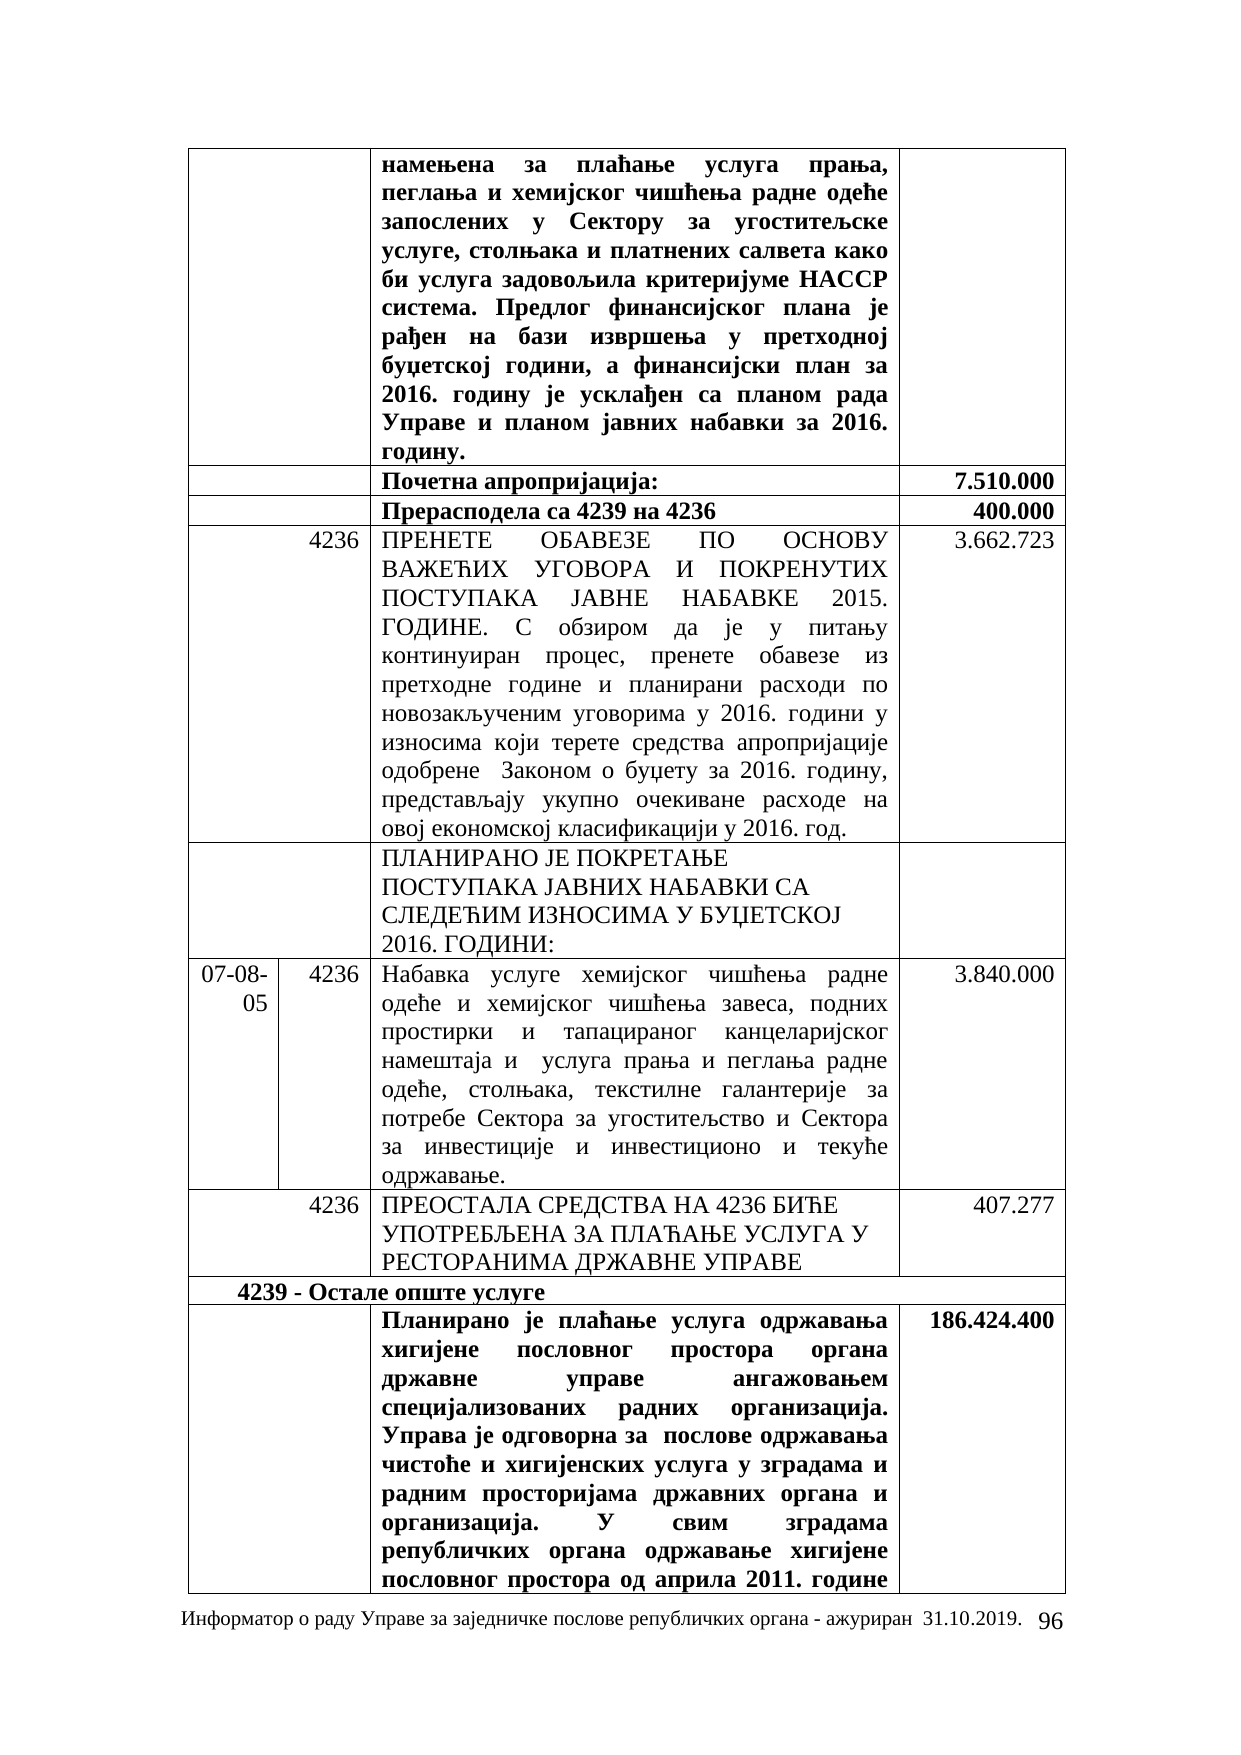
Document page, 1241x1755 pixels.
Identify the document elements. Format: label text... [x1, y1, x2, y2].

table_cell [189, 843, 370, 958]
table_cell 4236 [189, 1190, 370, 1276]
table_cell 3.662.723 [900, 526, 1065, 842]
table_cell 7.510.000 [900, 466, 1065, 495]
table_cell [900, 149, 1065, 465]
table_cell Почетна апропријација: [371, 466, 899, 495]
table_cell [189, 496, 370, 524]
table_cell [189, 466, 370, 495]
table_cell Прерасподела са 4239 на 4236 [371, 496, 899, 524]
table_cell 4239 - Остале опште услуге [189, 1277, 1065, 1304]
table_cell 407.277 [900, 1190, 1065, 1276]
table_cell Планирано је плаћање услуга одржавања хигијене пословног простора органа државне управе ангажовањем специјализованих радних организација. Управа је одговорна за послове одржавања чистоће и хигијенских услуга у зградама и радним просторијама државних органа и организација. У свим зградама републичких органа одржавање хигијене пословног простора од априла 2011. године [371, 1305, 899, 1593]
table_cell [900, 843, 1065, 958]
table_cell 400.000 [900, 496, 1065, 524]
table_cell [189, 1305, 370, 1593]
table_cell ПРЕОСТАЛА СРЕДСТВА НА 4236 БИЋЕ УПОТРЕБЉЕНА ЗА ПЛАЋАЊЕ УСЛУГА У РЕСТОРАНИМА ДРЖАВНЕ УПРАВЕ [371, 1190, 899, 1276]
table_cell 07-08-05 [189, 959, 278, 1189]
table_cell намењена за плаћање услуга прања, пеглања и хемијског чишћења радне одеће запослених у Сектору за угоститељске услуге, столњака и платнених салвета како би услуга задовољила критеријуме НАССР система. Предлог финансијског плана је рађен на бази извршења у претходној буџетској години, а финансијски план за 2016. годину је усклађен са планом рада Управе и планом јавних набавки за 2016. годину. [371, 149, 899, 465]
table_cell Набавка услуге хемијског чишћења радне одеће и хемијског чишћења завеса, подних простирки и тапацираног канцеларијског намештаја и услуга прања и пеглања радне одеће, столњака, текстилне галантерије за потребе Сектора за угоститељство и Сектора за инвестиције и инвестиционо и текуће одржавање. [371, 959, 899, 1189]
table_cell 3.840.000 [900, 959, 1065, 1189]
table_cell ПЛАНИРАНО ЈЕ ПОКРЕТАЊЕ ПОСТУПАКА ЈАВНИХ НАБАВКИ СА СЛЕДЕЋИМ ИЗНОСИМА У БУЏЕТСКОЈ 2016. ГОДИНИ: [371, 843, 899, 958]
table_cell 186.424.400 [900, 1305, 1065, 1593]
table_cell [189, 149, 370, 465]
table_cell 4236 [189, 526, 370, 842]
table_cell ПРЕНЕТЕ ОБАВЕЗЕ ПО ОСНОВУ ВАЖЕЋИХ УГОВОРА И ПОКРЕНУТИХ ПОСТУПАКА ЈАВНЕ НАБАВКЕ 2015. ГОДИНЕ. С обзиром да је у питању континуиран процес, пренете обавезе из претходне године и планирани расходи по новозакљученим уговорима у 2016. години у износима који терете средства апропријације одобрене Законом о буџету за 2016. годину, представљају укупно очекиване расходе на овој економској класификацији у 2016. год. [371, 526, 899, 842]
table_cell 4236 [279, 959, 370, 1189]
